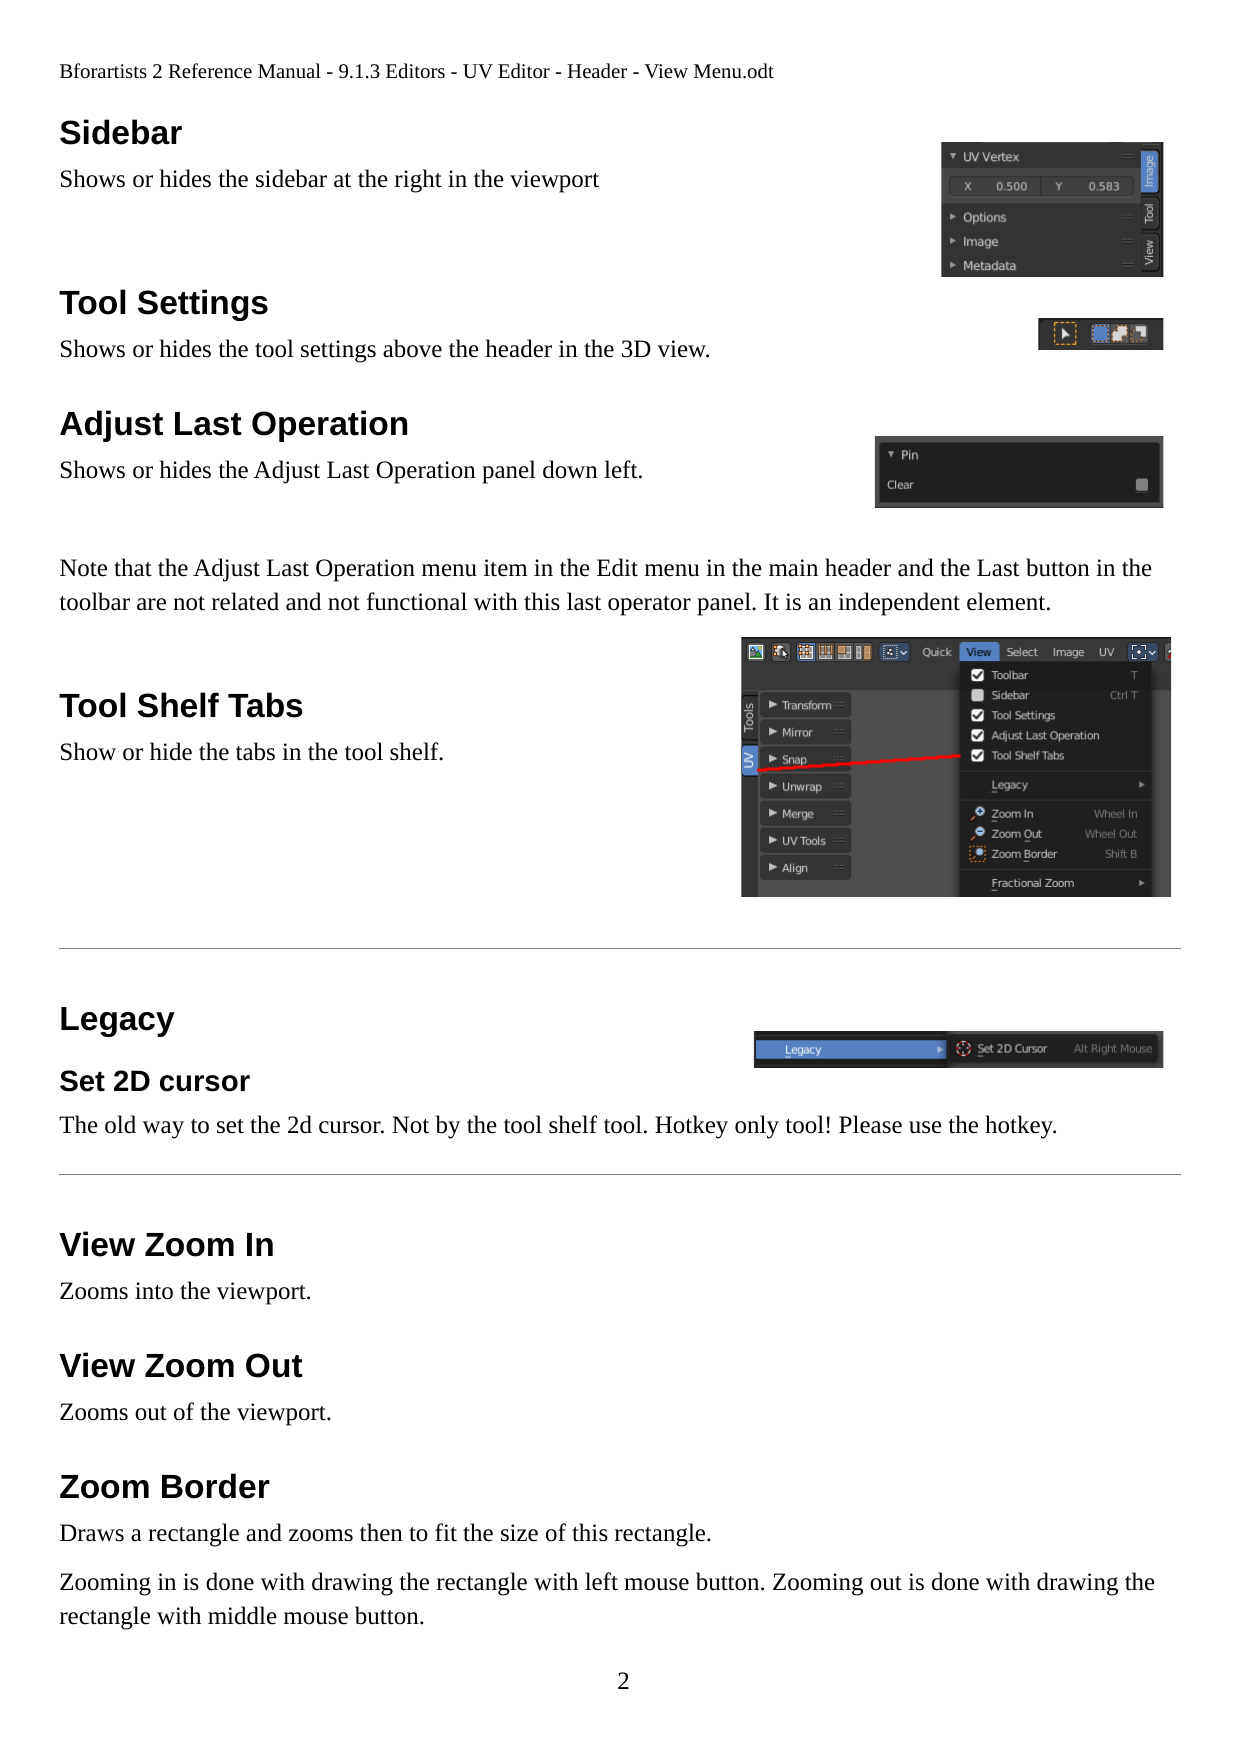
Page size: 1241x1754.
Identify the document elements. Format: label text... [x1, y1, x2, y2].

text Shows or hides the sidebar at the right in the viewport [59, 164, 941, 192]
text Zooms out of the viewport. [59, 1397, 1181, 1426]
text Draws a rectangle and zooms then to fit the size of this rectangle. [59, 1518, 1181, 1547]
picture [1038, 318, 1164, 350]
subtitle Sidebar [59, 113, 1181, 151]
picture [741, 637, 1172, 897]
text The old way to set the 2d cursor. Not by the tool shelf tool. Hotkey only tool! Please use the hotkey. [59, 1111, 1181, 1139]
subtitle Set 2D cursor [59, 1064, 1181, 1098]
picture [941, 142, 1164, 277]
text Zooming in is done with drawing the rectangle with left mouse button. Zooming out is done with drawing the rectangle with middle mouse button. [59, 1567, 1181, 1630]
subtitle Zoom Border [59, 1467, 1181, 1505]
text Zooms into the viewport. [59, 1276, 1181, 1304]
subtitle Tool Shelf Tabs [59, 686, 741, 725]
subtitle Tool Settings [59, 283, 1181, 321]
subtitle Legacy [59, 998, 1181, 1037]
text Shows or hides the Adjust Last Operation panel down left. [59, 455, 874, 484]
subtitle View Zoom In [59, 1224, 1181, 1263]
picture [874, 436, 1164, 508]
text Show or hide the tabs in the tool shelf. [59, 737, 741, 766]
text Shows or hides the tool settings above the header in the 3D view. [59, 334, 1181, 363]
text Note that the Adjust Last Operation menu item in the Edit menu in the main header and the Last button in the toolbar are not related and not functional with this last operator panel. It is an independent element. [59, 553, 1181, 616]
subtitle Adjust Last Operation [59, 404, 1181, 442]
subtitle View Zoom Out [59, 1346, 1181, 1384]
subtitle [1172, 686, 1181, 725]
picture [753, 1031, 1164, 1068]
